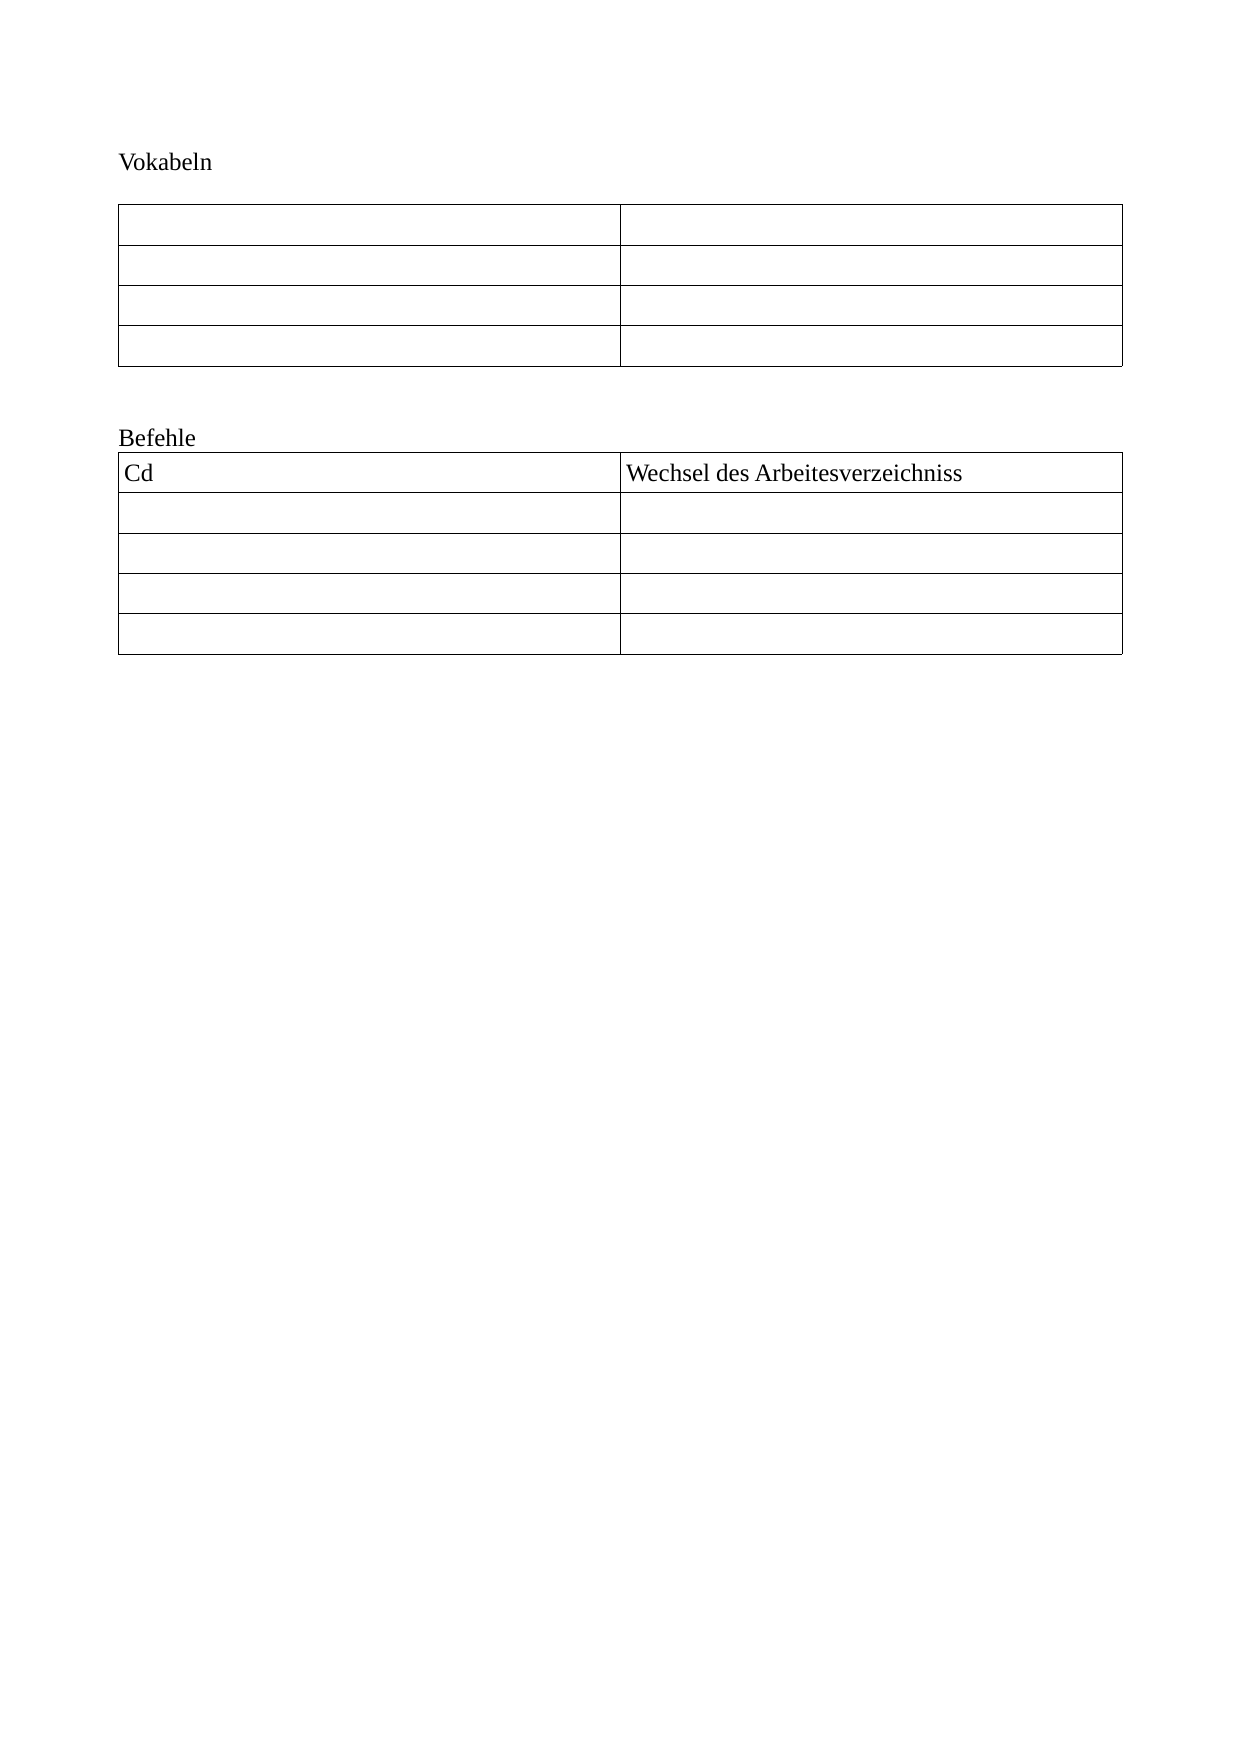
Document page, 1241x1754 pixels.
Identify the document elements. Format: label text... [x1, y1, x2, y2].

table_cell [119, 286, 620, 325]
table_cell [621, 326, 1122, 366]
table_cell [119, 493, 620, 533]
table_cell [621, 286, 1122, 325]
table_cell [621, 574, 1122, 613]
table_cell [621, 493, 1122, 533]
table_cell [119, 574, 620, 613]
table_cell [621, 246, 1122, 285]
table_cell [119, 534, 620, 573]
table_cell [621, 534, 1122, 573]
table_header [119, 205, 620, 245]
table_header [621, 205, 1122, 245]
table_header Cd [119, 453, 620, 492]
text Vokabeln [118, 147, 1122, 176]
table_cell [119, 326, 620, 366]
table_cell [621, 614, 1122, 653]
table_cell [119, 246, 620, 285]
table_cell [119, 614, 620, 653]
text Befehle [118, 423, 1122, 452]
table_header Wechsel des Arbeitesverzeichniss [621, 453, 1122, 492]
